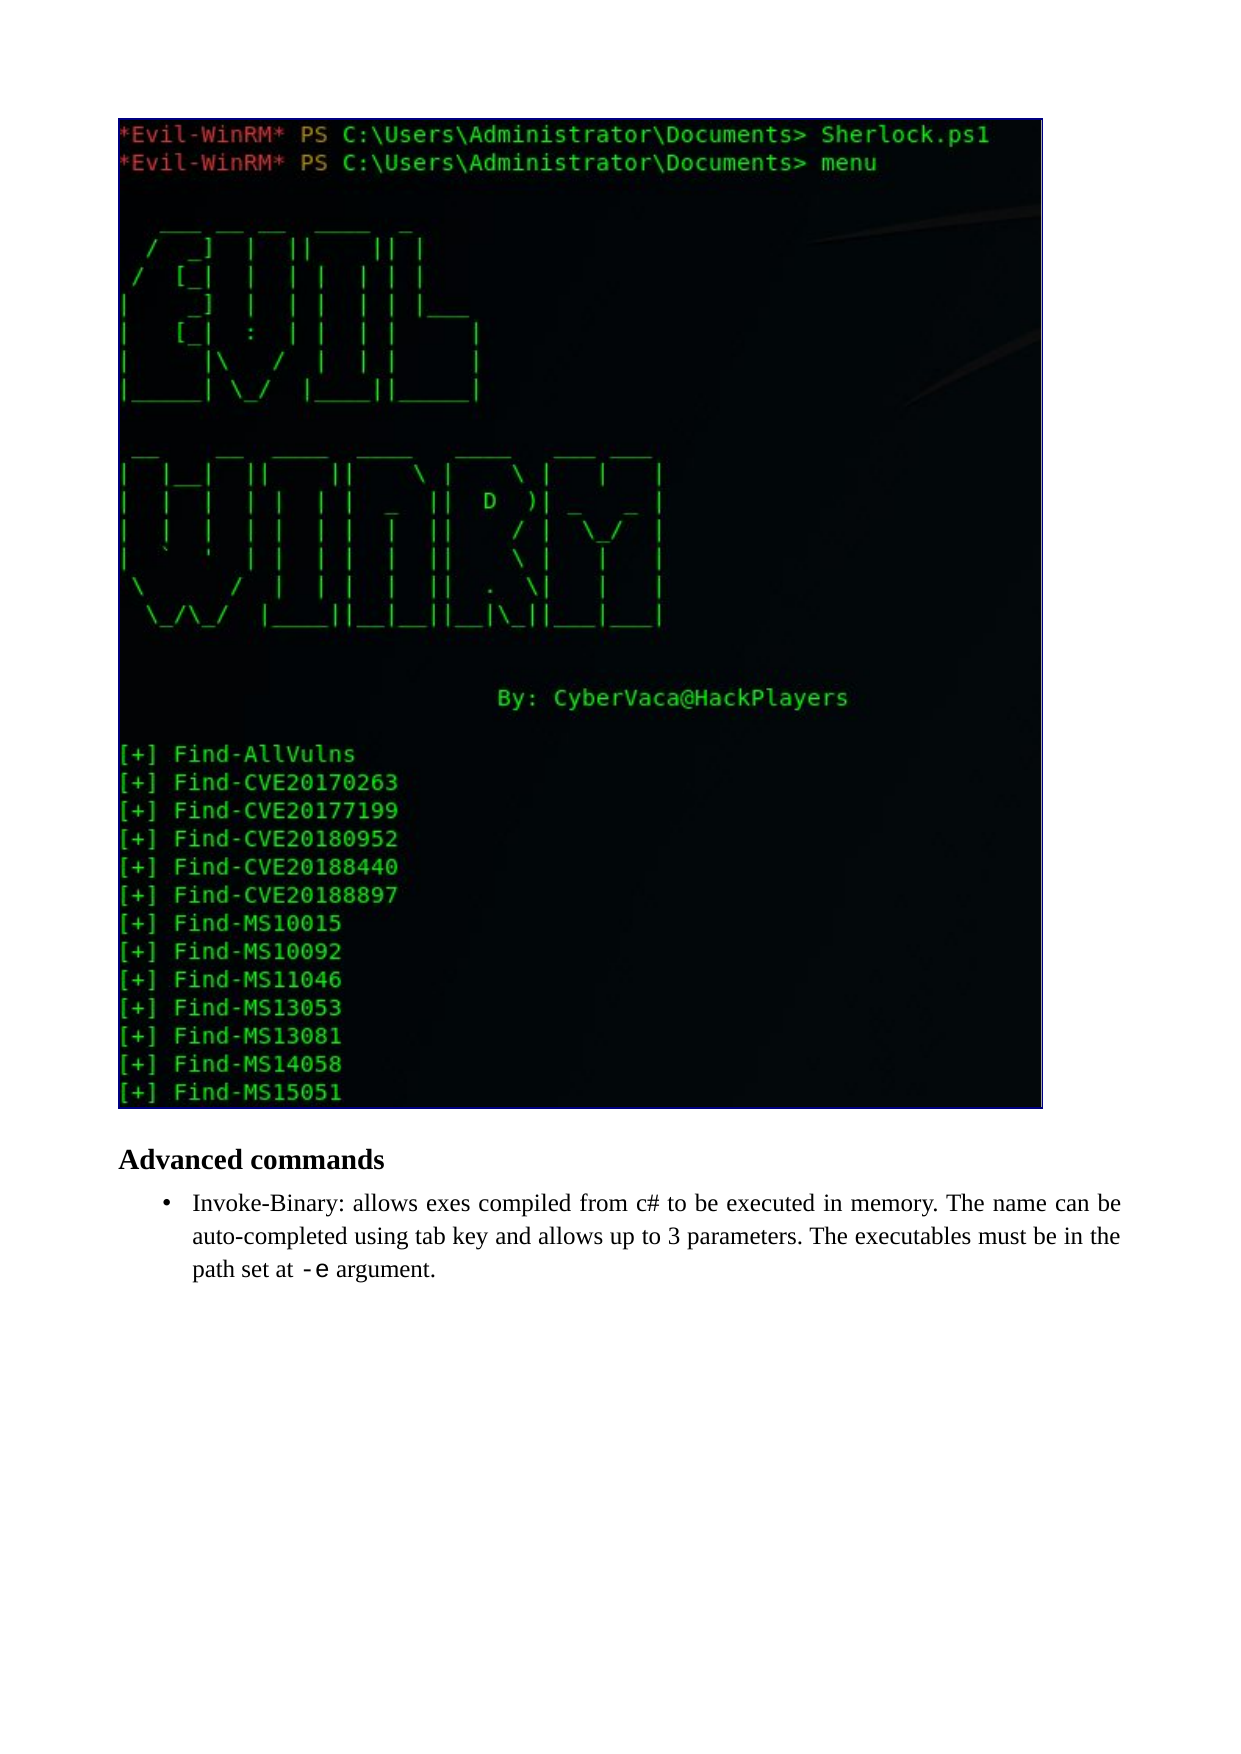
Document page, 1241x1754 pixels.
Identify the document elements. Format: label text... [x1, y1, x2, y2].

subtitle Advanced commands [118, 1142, 1122, 1176]
picture [120, 120, 1042, 1107]
list Invoke-Binary: allows exes compiled from c# to be executed in memory. The name can be auto-completed using tab key and allows up to 3 parameters. The executables must be in the path set at -e argument. [162, 1188, 1122, 1285]
